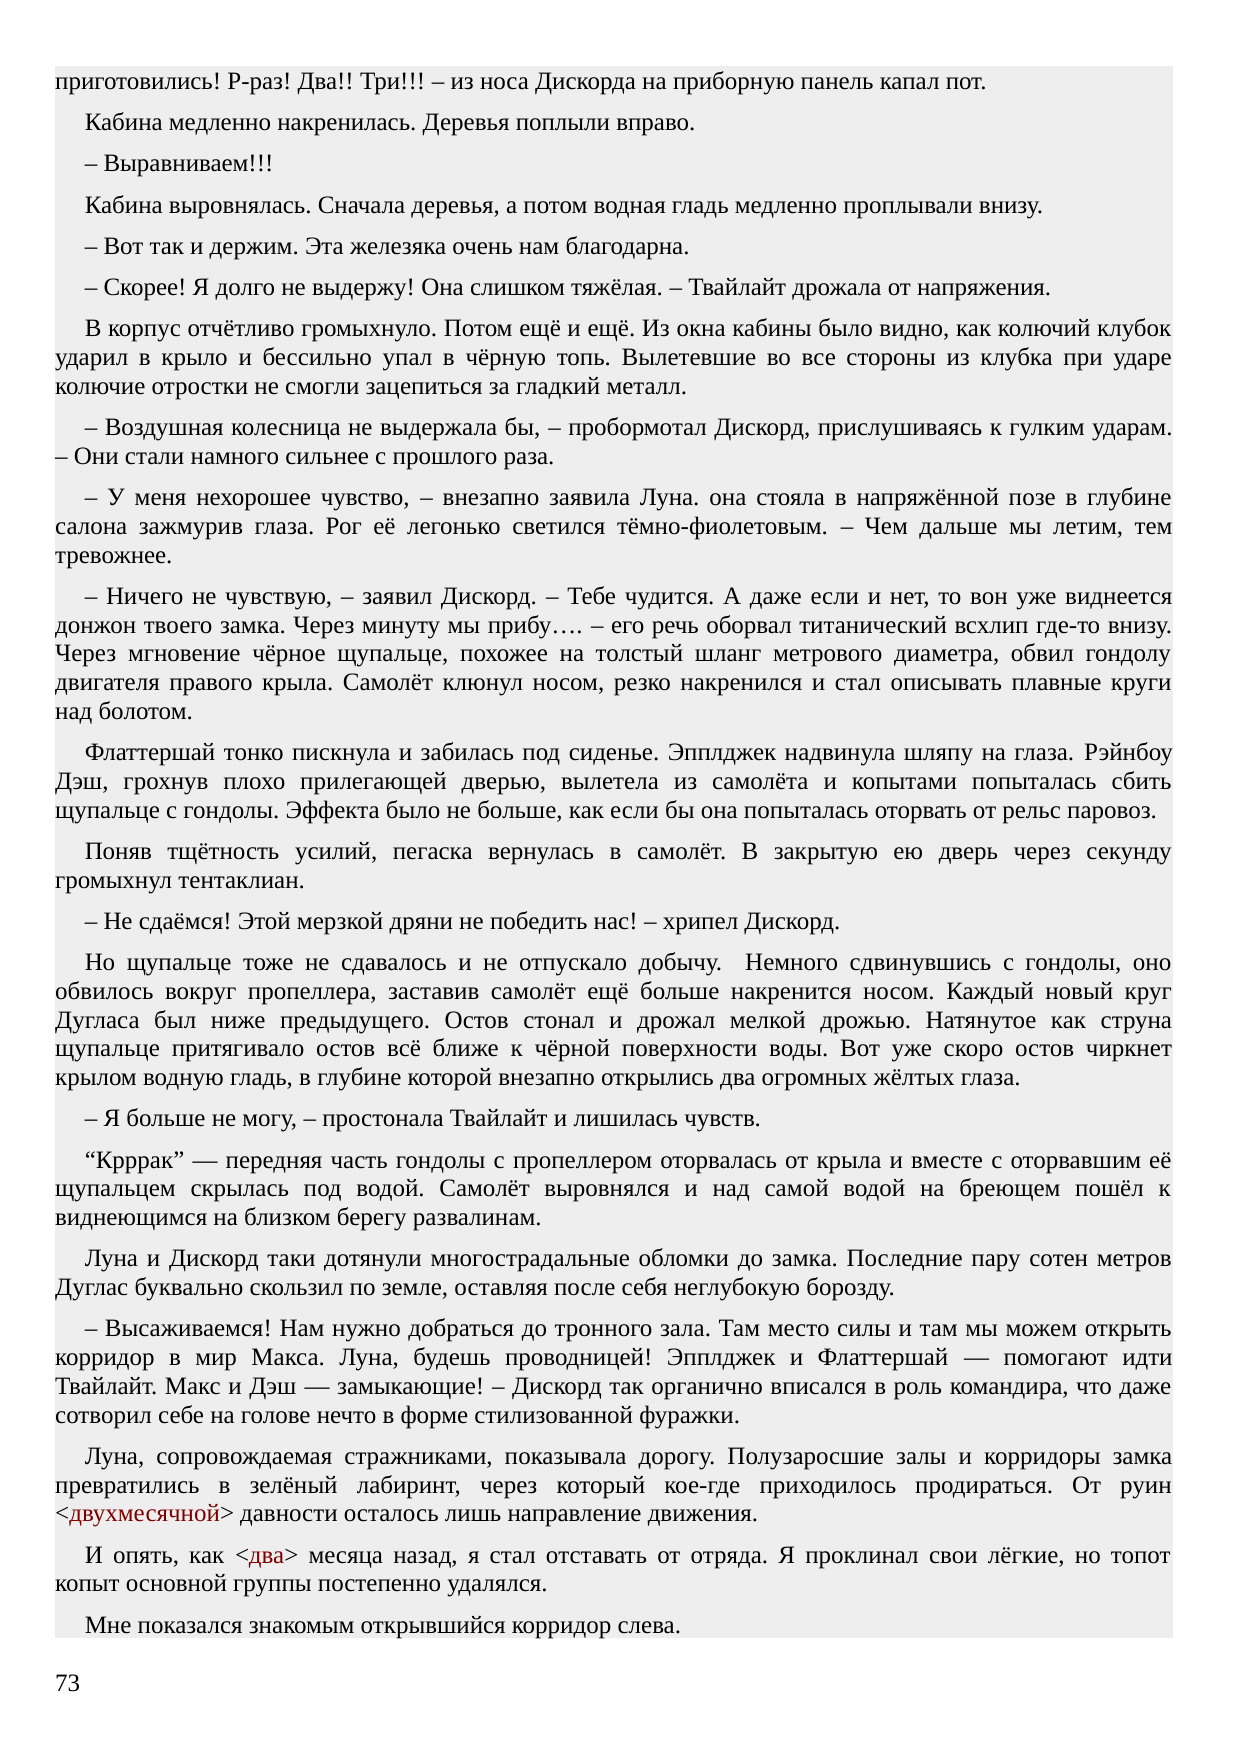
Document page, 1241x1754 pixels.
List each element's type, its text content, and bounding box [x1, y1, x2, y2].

text – Высаживаемся! Нам нужно добраться до тронного зала. Там место силы и там мы можем открыть корридор в мир Макса. Луна, будешь проводницей! Эпплджек и Флаттершай — помогают идти Твайлайт. Макс и Дэш — замыкающие! – Дискорд так органично вписался в роль командира, что даже сотворил себе на голове нечто в форме стилизованной фуражки. [55, 1313, 1173, 1428]
text Луна и Дискорд таки дотянули многострадальные обломки до замка. Последние пару сотен метров Дуглас буквально скользил по земле, оставляя после себя неглубокую борозду. [55, 1243, 1173, 1301]
text И опять, как <два> месяца назад, я стал отставать от отряда. Я проклинал свои лёгкие, но топот копыт основной группы постепенно удалялся. [55, 1540, 1173, 1597]
text Луна, сопровождаемая стражниками, показывала дорогу. Полузаросшие залы и корридоры замка превратились в зелёный лабиринт, через который кое-где приходилось продираться. От руин <двухмесячной> давности осталось лишь направление движения. [55, 1441, 1173, 1527]
text В корпус отчётливо громыхнуло. Потом ещё и ещё. Из окна кабины было видно, как колючий клубок ударил в крыло и бессильно упал в чёрную топь. Вылетевшие во все стороны из клубка при ударе колючие отростки не смогли зацепиться за гладкий металл. [55, 313, 1173, 400]
text Но щупальце тоже не сдавалось и не отпускало добычу. Немного сдвинувшись с гондолы, оно обвилось вокруг пропеллера, заставив самолёт ещё больше накренится носом. Каждый новый круг Дугласа был ниже предыдущего. Остов стонал и дрожал мелкой дрожью. Натянутое как струна щупальце притягивало остов всё ближе к чёрной поверхности воды. Вот уже скоро остов чиркнет крылом водную гладь, в глубине которой внезапно открылись два огромных жёлтых глаза. [55, 947, 1173, 1091]
text – Вот так и держим. Эта железяка очень нам благодарна. [55, 231, 1173, 260]
text “Крррак” — передняя часть гондолы с пропеллером оторвалась от крыла и вместе с оторвавшим её щупальцем скрылась под водой. Самолёт выровнялся и над самой водой на бреющем пошёл к виднеющимся на близком берегу развалинам. [55, 1145, 1173, 1231]
text – Ничего не чувствую, – заявил Дискорд. – Тебе чудится. А даже если и нет, то вон уже виднеется донжон твоего замка. Через минуту мы прибу…. – его речь оборвал титанический всхлип где-то внизу. Через мгновение чёрное щупальце, похожее на толстый шланг метрового диаметра, обвил гондолу двигателя правого крыла. Самолёт клюнул носом, резко накренился и стал описывать плавные круги над болотом. [55, 581, 1173, 725]
text – У меня нехорошее чувство, – внезапно заявила Луна. она стояла в напряжённой позе в глубине салона зажмурив глаза. Рог её легонько светился тёмно-фиолетовым. – Чем дальше мы летим, тем тревожнее. [55, 482, 1173, 568]
text – Я больше не могу, – простонала Твайлайт и лишилась чувств. [55, 1103, 1173, 1132]
text – Выравниваем!!! [55, 148, 1173, 177]
text – Не сдаёмся! Этой мерзкой дряни не победить нас! – хрипел Дискорд. [55, 906, 1173, 935]
text Поняв тщётность усилий, пегаска вернулась в самолёт. В закрытую ею дверь через секунду громыхнул тентаклиан. [55, 836, 1173, 893]
text – Скорее! Я долго не выдержу! Она слишком тяжёлая. – Твайлайт дрожала от напряжения. [55, 272, 1173, 301]
text – Воздушная колесница не выдержала бы, – пробормотал Дискорд, прислушиваясь к гулким ударам. – Они стали намного сильнее с прошлого раза. [55, 412, 1173, 470]
text Кабина медленно накренилась. Деревья поплыли вправо. [55, 107, 1173, 136]
text Кабина выровнялась. Сначала деревья, а потом водная гладь медленно проплывали внизу. [55, 190, 1173, 218]
text приготовились! Р-раз! Два!! Три!!! – из носа Дискорда на приборную панель капал пот. [55, 66, 1173, 95]
text Флаттершай тонко пискнула и забилась под сиденье. Эпплджек надвинула шляпу на глаза. Рэйнбоу Дэш, грохнув плохо прилегающей дверью, вылетела из самолёта и копытами попыталась сбить щупальце с гондолы. Эффекта было не больше, как если бы она попыталась оторвать от рельс паровоз. [55, 737, 1173, 823]
text Мне показался знакомым открывшийся корридор слева. [55, 1610, 1173, 1638]
